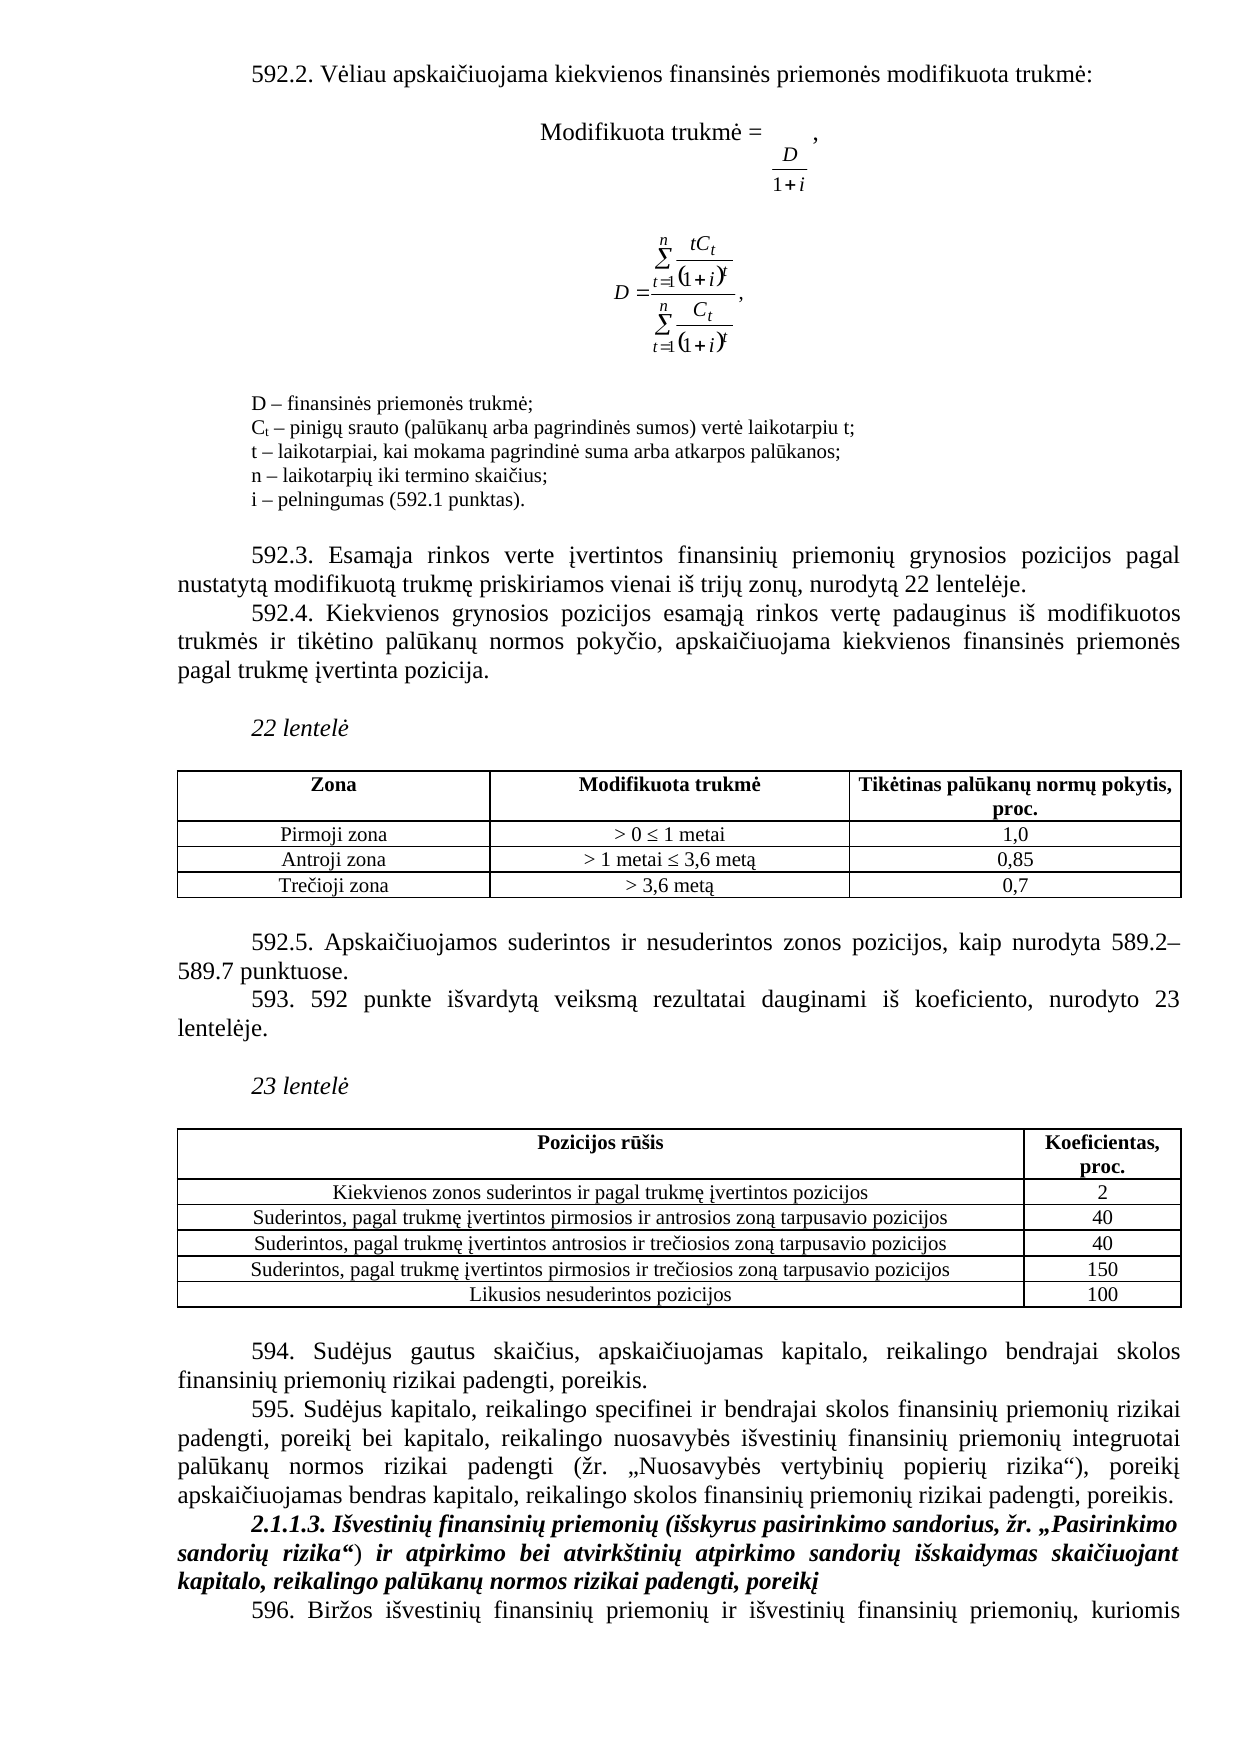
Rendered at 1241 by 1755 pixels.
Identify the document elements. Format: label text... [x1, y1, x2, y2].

text i – pelningumas (592.1 punktas). [177, 487, 1181, 511]
text 594. Sudėjus gautus skaičius, apskaičiuojamas kapitalo, reikalingo bendrajai skolos finansinių priemonių rizikai padengti, poreikis. [177, 1336, 1181, 1394]
text 595. Sudėjus kapitalo, reikalingo specifinei ir bendrajai skolos finansinių priemonių rizikai padengti, poreikį bei kapitalo, reikalingo nuosavybės išvestinių finansinių priemonių integruotai palūkanų normos rizikai padengti (žr. „Nuosavybės vertybinių popierių rizika“), poreikį apskaičiuojamas bendras kapitalo, reikalingo skolos finansinių priemonių rizikai padengti, poreikis. [177, 1394, 1181, 1509]
text 592.5. Apskaičiuojamos suderintos ir nesuderintos zonos pozicijos, kaip nurodyta 589.2–589.7 punktuose. [177, 927, 1181, 984]
text 593. 592 punkte išvardytą veiksmą rezultatai dauginami iš koeficiento, nurodyto 23 lentelėje. [177, 984, 1181, 1042]
text 592.4. Kiekvienos grynosios pozicijos esamąją rinkos vertę padauginus iš modifikuotos trukmės ir tikėtino palūkanų normos pokyčio, apskaičiuojama kiekvienos finansinės priemonės pagal trukmę įvertinta pozicija. [177, 598, 1181, 684]
text 23 lentelė [177, 1071, 1181, 1099]
text 592.3. Esamąja rinkos verte įvertintos finansinių priemonių grynosios pozicijos pagal nustatytą modifikuotą trukmę priskiriamos vienai iš trijų zonų, nurodytą 22 lentelėje. [177, 540, 1181, 598]
text 596. Biržos išvestinių finansinių priemonių ir išvestinių finansinių priemonių, kuriomis [177, 1595, 1181, 1624]
table_header Zona [178, 772, 489, 820]
text 22 lentelė [177, 713, 1181, 741]
table_header Modifikuota trukmė [491, 772, 849, 820]
table_header Pozicijos rūšis [178, 1130, 1023, 1178]
text 592.2. Vėliau apskaičiuojama kiekvienos finansinės priemonės modifikuota trukmė: [177, 59, 1181, 88]
text D – finansinės priemonės trukmė; [177, 391, 1181, 415]
text 2.1.1.3. Išvestinių finansinių priemonių (išskyrus pasirinkimo sandorius, žr. „Pasirinkimo sandorių rizika“) ir atpirkimo bei atvirkštinių atpirkimo sandorių išskaidymas skaičiuojant kapitalo, reikalingo palūkanų normos rizikai padengti, poreikį [177, 1509, 1181, 1595]
text Ct – pinigų srauto (palūkanų arba pagrindinės sumos) vertė laikotarpiu t; [177, 415, 1181, 439]
text Modifikuota trukmė = , [177, 117, 1181, 198]
text n – laikotarpių iki termino skaičius; [177, 463, 1181, 487]
text t – laikotarpiai, kai mokama pagrindinė suma arba atkarpos palūkanos; [177, 439, 1181, 463]
